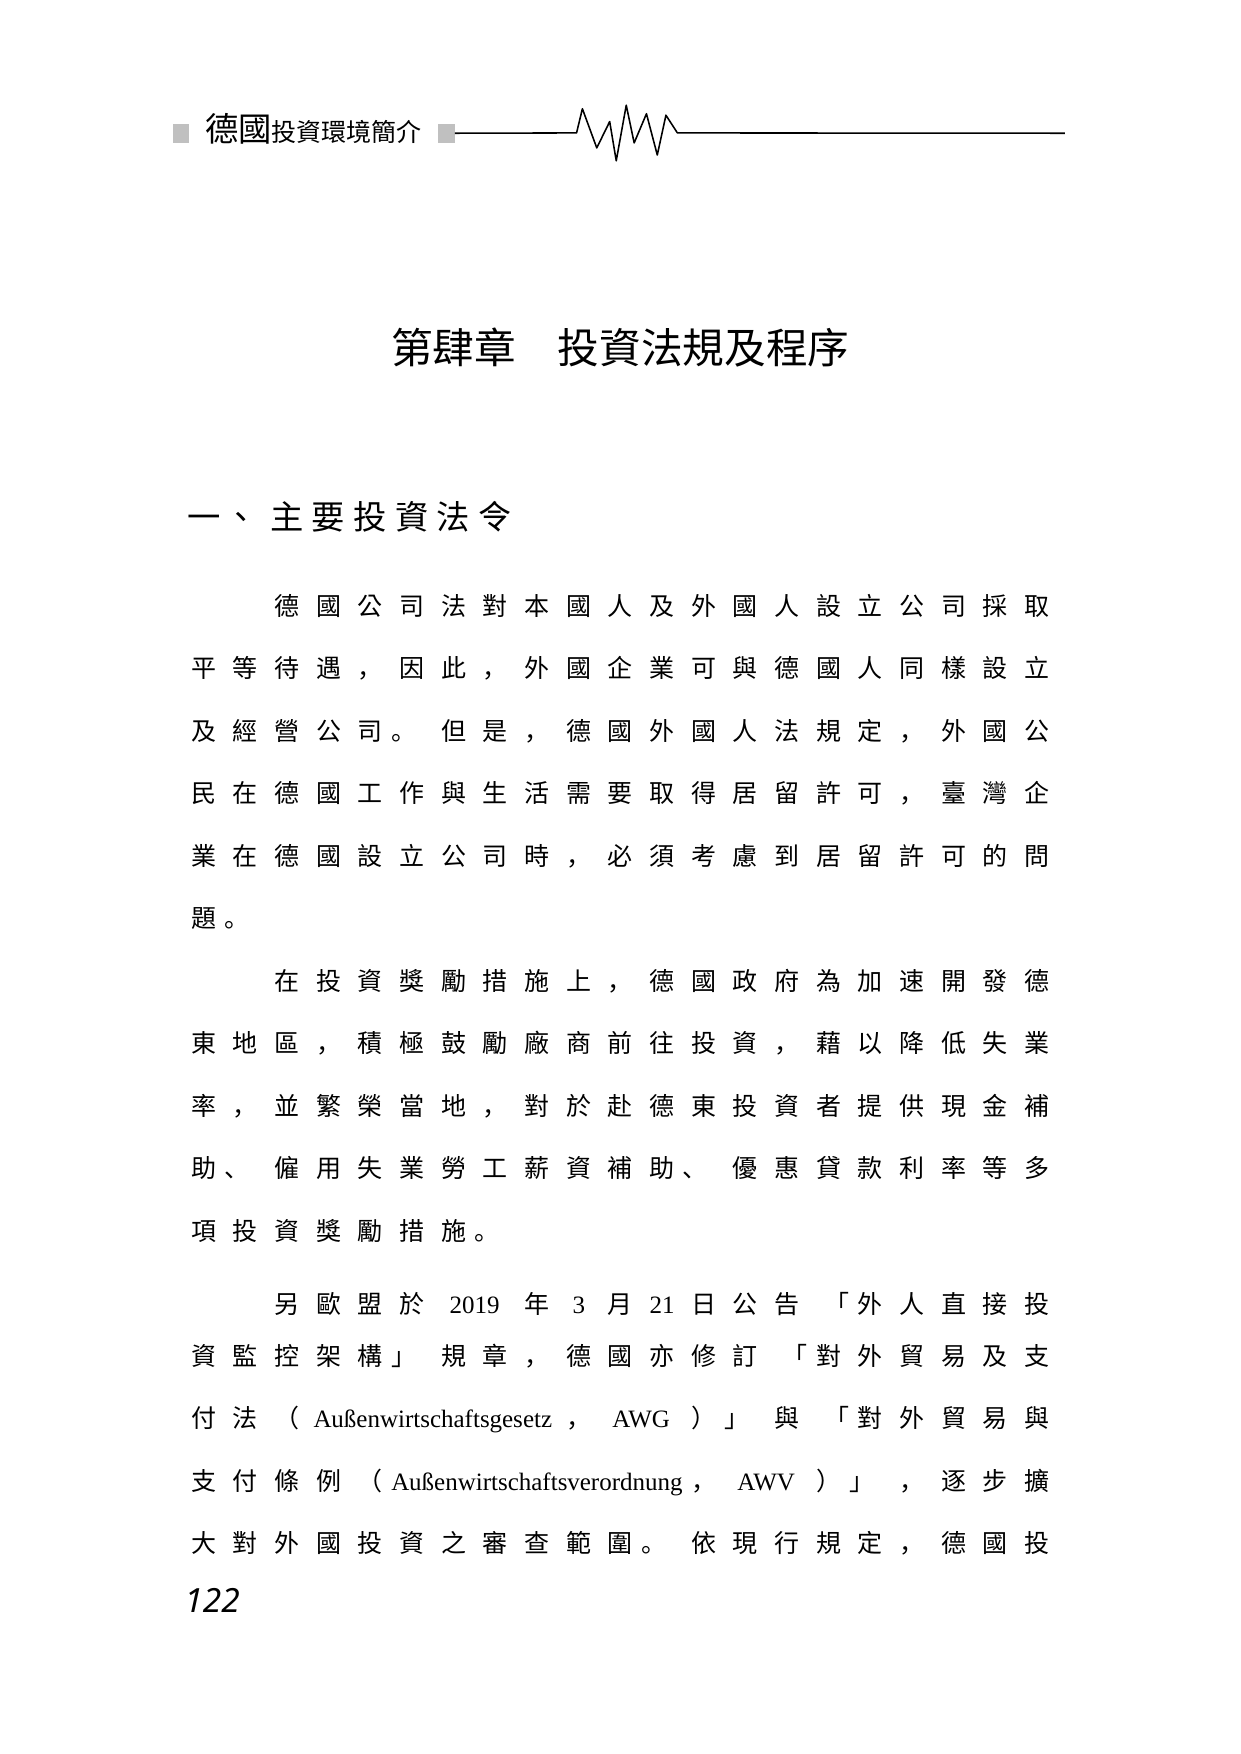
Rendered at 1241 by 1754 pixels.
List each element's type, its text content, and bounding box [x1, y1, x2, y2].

text 在投資獎勵措施上，德國政府為加速開發德東地區，積極鼓勵廠商前往投資，藉以降低失業率，並繁榮當地，對於赴德東投資者提供現金補助、僱用失業勞工薪資補助、優惠貸款利率等多項投資獎勵措施。 [183, 938, 1058, 1250]
text 第肆章 投資法規及程序 [183, 304, 1058, 366]
text 另歐盟於2019年3月21日公告「外人直接投資監控架構」規章，德國亦修訂「對外貿易及支付法（Außenwirtschaftsgesetz，AWG）」與「對外貿易與支付條例（Außenwirtschaftsverordnung，AWV）」，逐步擴大對外國投資之審查範圍。依現行規定，德國投 [183, 1250, 1058, 1563]
text 德國公司法對本國人及外國人設立公司採取平等待遇，因此，外國企業可與德國人同樣設立及經營公司。但是，德國外國人法規定，外國公民在德國工作與生活需要取得居留許可，臺灣企業在德國設立公司時，必須考慮到居留許可的問題。 [183, 563, 1058, 938]
text 一、主要投資法令 [183, 473, 1058, 536]
